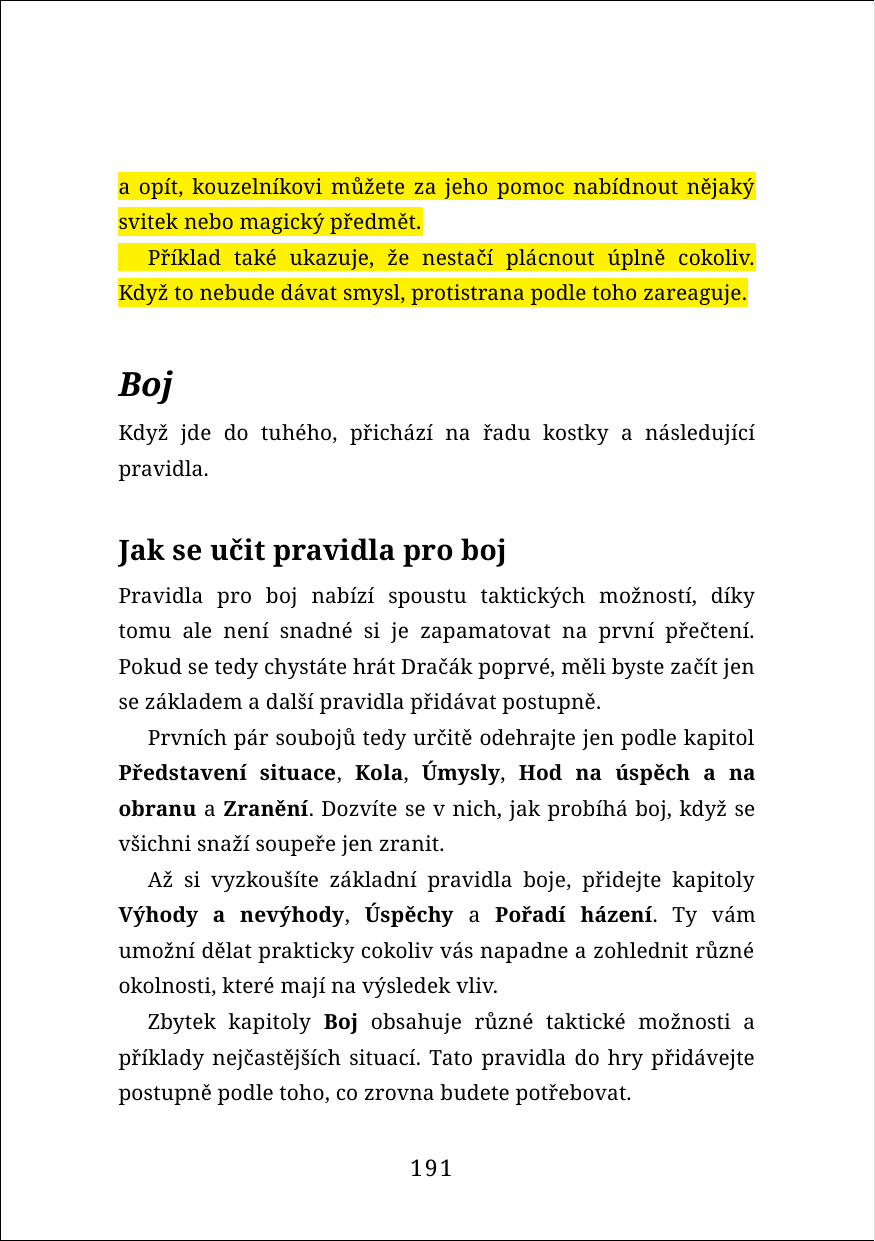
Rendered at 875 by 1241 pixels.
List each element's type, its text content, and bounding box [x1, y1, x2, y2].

text a opít, kouzelníkovi můžete za jeho pomoc nabídnout nějaký svitek nebo magický předmět. Příklad také ukazuje, že nestačí plácnout úplně cokoliv. Když to nebude dávat smysl, protistrana podle toho zareaguje. [118, 172, 756, 307]
subtitle Jak se učit pravidla pro boj [118, 531, 756, 569]
text Když jde do tuhého, přichází na řadu kostky a následující pravidla. [118, 418, 756, 482]
text Pravidla pro boj nabízí spoustu taktických možností, díky tomu ale není snadné si je zapamatovat na první přečtení. Pokud se tedy chystáte hrát Dračák poprvé, měli byste začít jen se základem a další pravidla přidávat postupně. Prvních pár soubojů tedy určitě odehrajte jen podle kapitol Představení situace, Kola, Úmysly, Hod na úspěch a na obranu a Zranění. Dozvíte se v nich, jak probíhá boj, když se všichni snaží soupeře jen zranit. Až si vyzkoušíte základní pravidla boje, přidejte kapitoly Výhody a nevýhody, Úspěchy a Pořadí házení. Ty vám umožní dělat prakticky cokoliv vás napadne a zohlednit různé okolnosti, které mají na výsledek vliv. Zbytek kapitoly Boj obsahuje různé taktické možnosti a příklady nejčastějších situací. Tato pravidla do hry přidávejte postupně podle toho, co zrovna budete potřebovat. [118, 581, 756, 1107]
subtitle Boj [118, 361, 756, 407]
